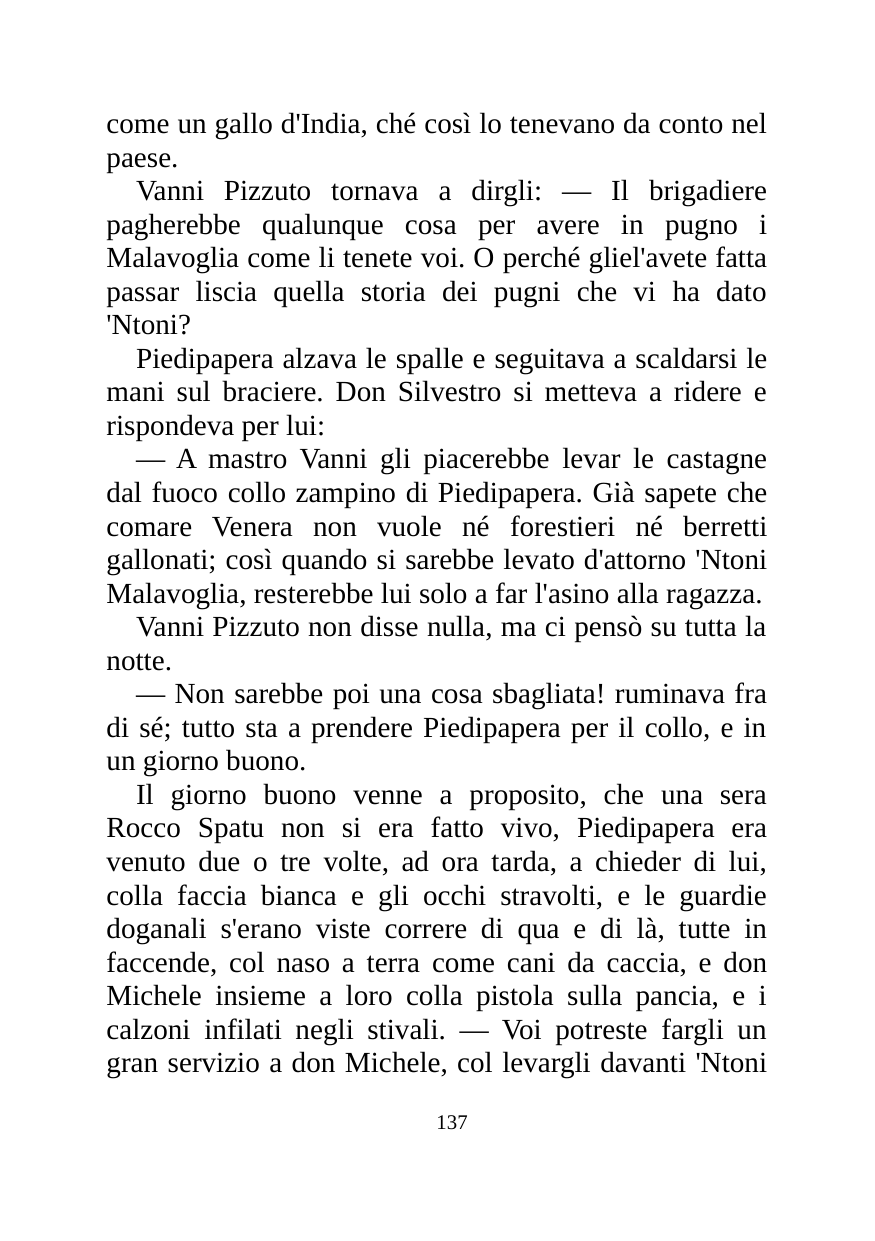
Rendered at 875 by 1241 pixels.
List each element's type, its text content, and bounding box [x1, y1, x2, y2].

text — A mastro Vanni gli piacerebbe levar le castagne dal fuoco collo zampino di Piedipapera. Già sapete che comare Venera non vuole né forestieri né berretti gallonati; così quando si sarebbe levato d'attorno 'Ntoni Malavoglia, resterebbe lui solo a far l'asino alla ragazza. [106, 442, 768, 609]
text Vanni Pizzuto non disse nulla, ma ci pensò su tutta la notte. [106, 609, 768, 676]
text Piedipapera alzava le spalle e seguitava a scaldarsi le mani sul braciere. Don Silvestro si metteva a ridere e rispondeva per lui: [106, 341, 768, 442]
text Vanni Pizzuto tornava a dirgli: — Il brigadiere pagherebbe qualunque cosa per avere in pugno i Malavoglia come li tenete voi. O perché gliel'avete fatta passar liscia quella storia dei pugni che vi ha dato 'Ntoni? [106, 173, 768, 341]
text come un gallo d'India, ché così lo tenevano da conto nel paese. [106, 106, 768, 173]
text Il giorno buono venne a proposito, che una sera Rocco Spatu non si era fatto vivo, Piedipapera era venuto due o tre volte, ad ora tarda, a chieder di lui, colla faccia bianca e gli occhi stravolti, e le guardie doganali s'erano viste correre di qua e di là, tutte in faccende, col naso a terra come cani da caccia, e don Michele insieme a loro colla pistola sulla pancia, e i calzoni infilati negli stivali. — Voi potreste fargli un gran servizio a don Michele, col levargli davanti 'Ntoni [106, 777, 768, 1079]
text — Non sarebbe poi una cosa sbagliata! ruminava fra di sé; tutto sta a prendere Piedipapera per il collo, e in un giorno buono. [106, 676, 768, 777]
